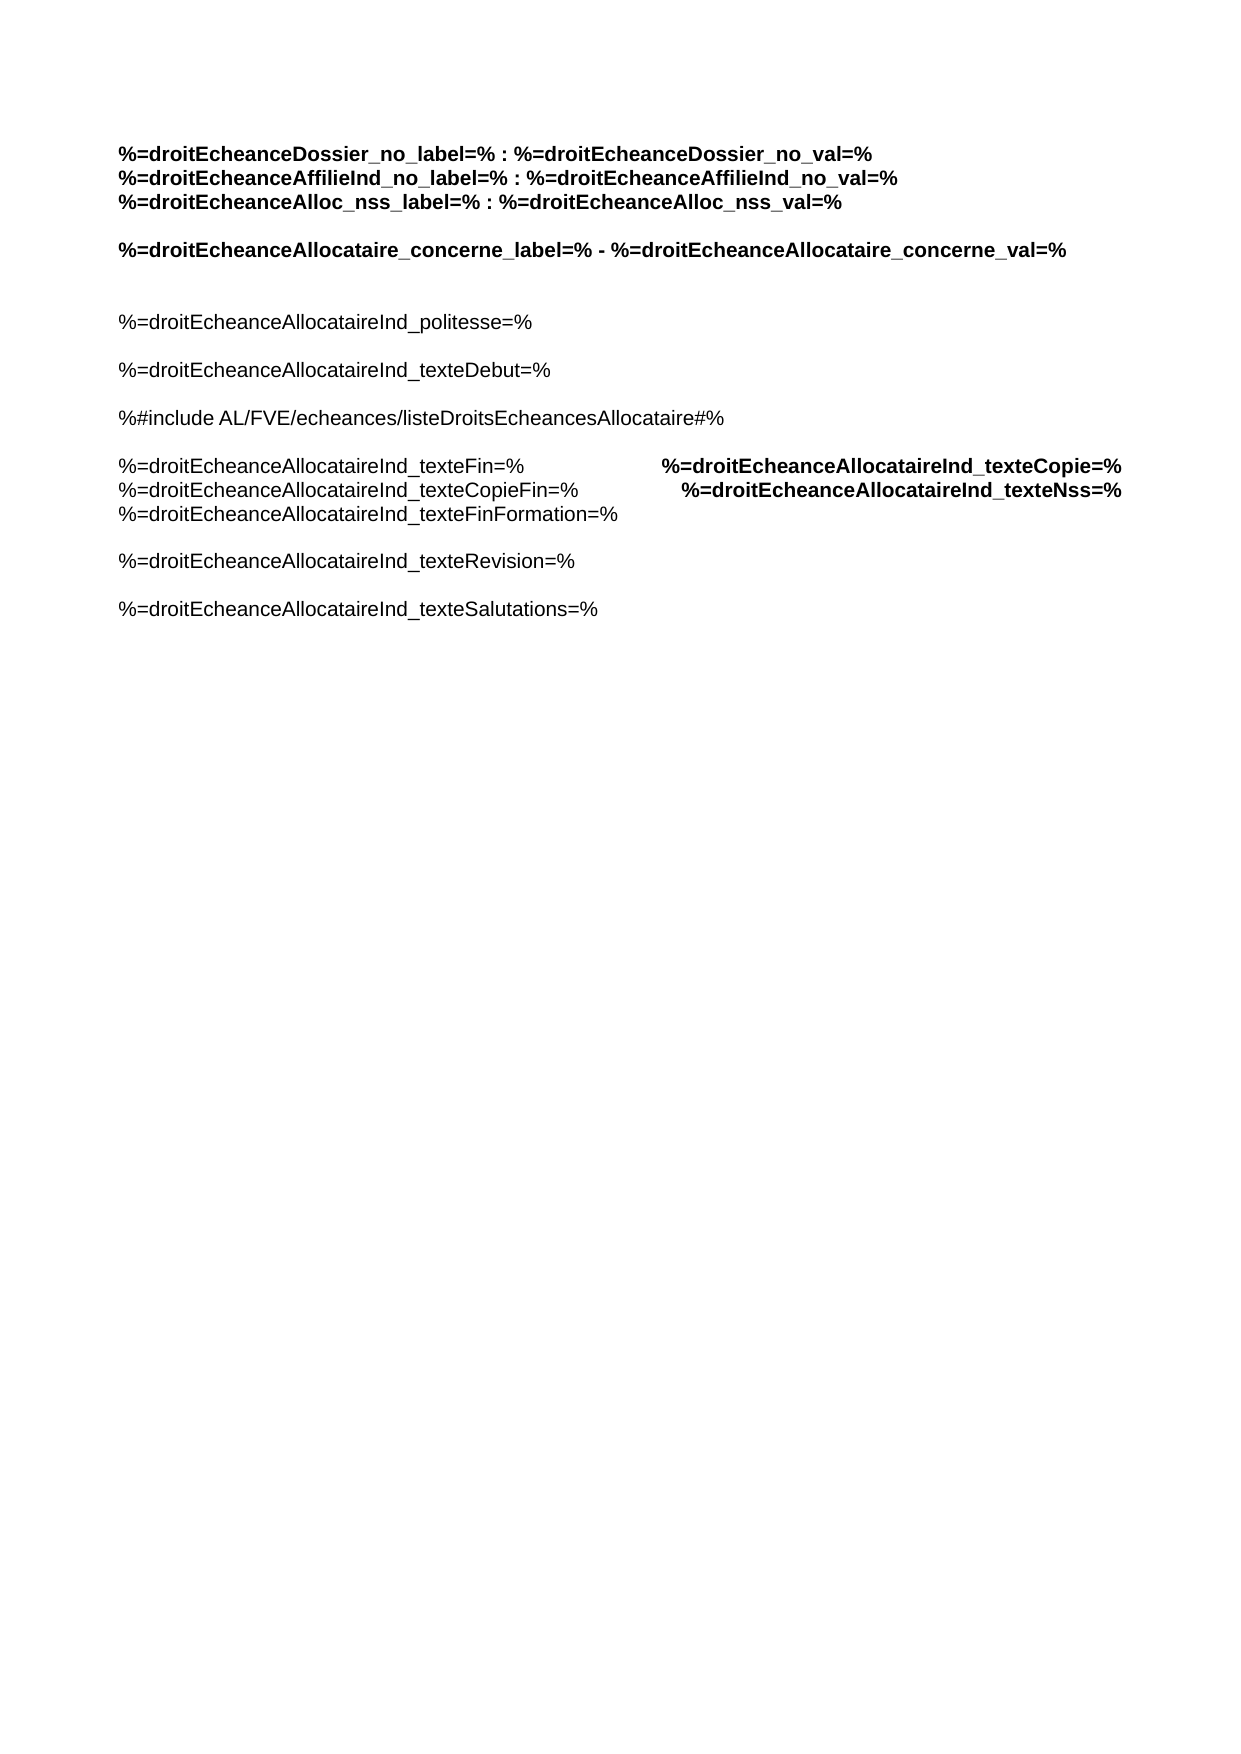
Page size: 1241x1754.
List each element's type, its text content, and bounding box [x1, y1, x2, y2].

text %=droitEcheanceAllocataireInd_texteDebut=% [118, 358, 1122, 382]
text %=droitEcheanceAllocataireInd_texteRevision=% [118, 549, 1122, 573]
text %=droitEcheanceAllocataireInd_politesse=% [118, 310, 1122, 334]
text %=droitEcheanceAllocataireInd_texteFin=% %=droitEcheanceAllocataireInd_texteCopie=% %=droitEcheanceAllocataireInd_texteCopieFin=% %=droitEcheanceAllocataireInd_texteNss=% %=droitEcheanceAllocataireInd_texteFinFormation=% [118, 453, 1122, 525]
text %=droitEcheanceDossier_no_label=% : %=droitEcheanceDossier_no_val=% [118, 142, 1122, 166]
text %=droitEcheanceAllocataireInd_texteSalutations=% [118, 597, 1122, 621]
text %=droitEcheanceAlloc_nss_label=% : %=droitEcheanceAlloc_nss_val=% [118, 190, 1122, 214]
text %#include AL/FVE/echeances/listeDroitsEcheancesAllocataire#% [118, 406, 1122, 429]
text %=droitEcheanceAllocataire_concerne_label=% - %=droitEcheanceAllocataire_concerne_val=% [118, 238, 1122, 262]
text %=droitEcheanceAffilieInd_no_label=% : %=droitEcheanceAffilieInd_no_val=% [118, 166, 1122, 190]
